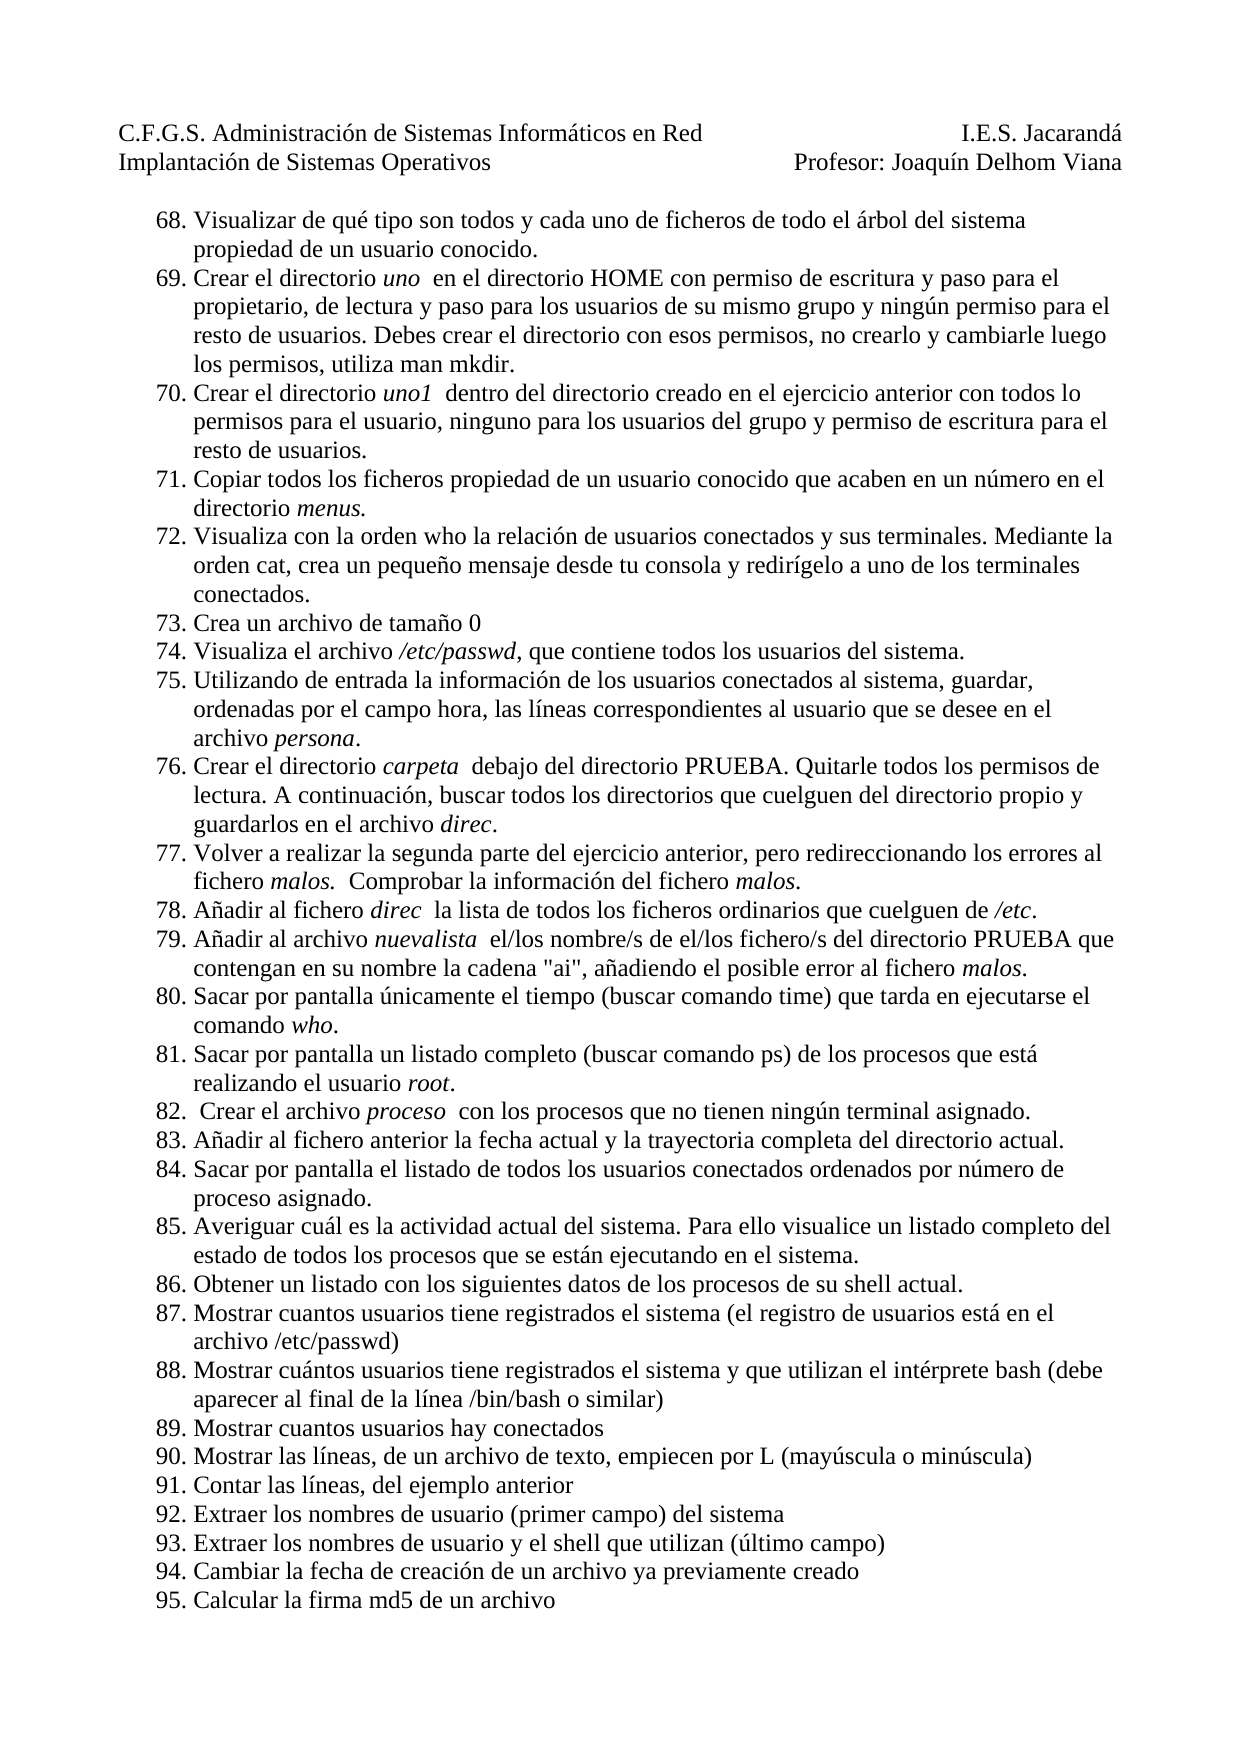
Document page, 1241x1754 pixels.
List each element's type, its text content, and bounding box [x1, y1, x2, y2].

list Mostrar cuántos usuarios tiene registrados el sistema y que utilizan el intérprete bash (debe aparecer al final de la línea /bin/bash o similar) [156, 1355, 1122, 1413]
list Visualiza con la orden who la relación de usuarios conectados y sus terminales. Mediante la orden cat, crea un pequeño mensaje desde tu consola y redirígelo a uno de los terminales conectados. [156, 521, 1122, 608]
list Extraer los nombres de usuario y el shell que utilizan (último campo) [156, 1528, 1122, 1556]
list Averiguar cuál es la actividad actual del sistema. Para ello visualice un listado completo del estado de todos los procesos que se están ejecutando en el sistema. [156, 1211, 1122, 1269]
list Crear el directorio carpeta debajo del directorio PRUEBA. Quitarle todos los permisos de lectura. A continuación, buscar todos los directorios que cuelguen del directorio propio y guardarlos en el archivo direc. [156, 751, 1122, 838]
list Crear el directorio uno en el directorio HOME con permiso de escritura y paso para el propietario, de lectura y paso para los usuarios de su mismo grupo y ningún permiso para el resto de usuarios. Debes crear el directorio con esos permisos, no crearlo y cambiarle luego los permisos, utiliza man mkdir. [156, 263, 1122, 378]
list Añadir al fichero direc la lista de todos los ficheros ordinarios que cuelguen de /etc. [156, 895, 1122, 924]
list Añadir al archivo nuevalista el/los nombre/s de el/los fichero/s del directorio PRUEBA que contengan en su nombre la cadena "ai", añadiendo el posible error al fichero malos. [156, 924, 1122, 981]
list Mostrar cuantos usuarios hay conectados [156, 1413, 1122, 1441]
list Añadir al fichero anterior la fecha actual y la trayectoria completa del directorio actual. [156, 1125, 1122, 1154]
list Sacar por pantalla el listado de todos los usuarios conectados ordenados por número de proceso asignado. [156, 1154, 1122, 1211]
list Calcular la firma md5 de un archivo [156, 1585, 1122, 1614]
list Crear el archivo proceso con los procesos que no tienen ningún terminal asignado. [156, 1096, 1122, 1125]
list Crea un archivo de tamaño 0 [156, 608, 1122, 636]
list Sacar por pantalla únicamente el tiempo (buscar comando time) que tarda en ejecutarse el comando who. [156, 981, 1122, 1039]
list Utilizando de entrada la información de los usuarios conectados al sistema, guardar, ordenadas por el campo hora, las líneas correspondientes al usuario que se desee en el archivo persona. [156, 665, 1122, 751]
list Volver a realizar la segunda parte del ejercicio anterior, pero redireccionando los errores al fichero malos. Comprobar la información del fichero malos. [156, 838, 1122, 895]
list Visualiza el archivo /etc/passwd, que contiene todos los usuarios del sistema. [156, 636, 1122, 665]
list Sacar por pantalla un listado completo (buscar comando ps) de los procesos que está realizando el usuario root. [156, 1039, 1122, 1096]
list Contar las líneas, del ejemplo anterior [156, 1470, 1122, 1499]
list Mostrar cuantos usuarios tiene registrados el sistema (el registro de usuarios está en el archivo /etc/passwd) [156, 1298, 1122, 1355]
list Cambiar la fecha de creación de un archivo ya previamente creado [156, 1556, 1122, 1585]
list Visualizar de qué tipo son todos y cada uno de ficheros de todo el árbol del sistema propiedad de un usuario conocido. [156, 205, 1122, 263]
list Copiar todos los ficheros propiedad de un usuario conocido que acaben en un número en el directorio menus. [156, 464, 1122, 521]
list Crear el directorio uno1 dentro del directorio creado en el ejercicio anterior con todos lo permisos para el usuario, ninguno para los usuarios del grupo y permiso de escritura para el resto de usuarios. [156, 378, 1122, 464]
list Obtener un listado con los siguientes datos de los procesos de su shell actual. [156, 1269, 1122, 1298]
list Extraer los nombres de usuario (primer campo) del sistema [156, 1499, 1122, 1528]
list Mostrar las líneas, de un archivo de texto, empiecen por L (mayúscula o minúscula) [156, 1441, 1122, 1470]
